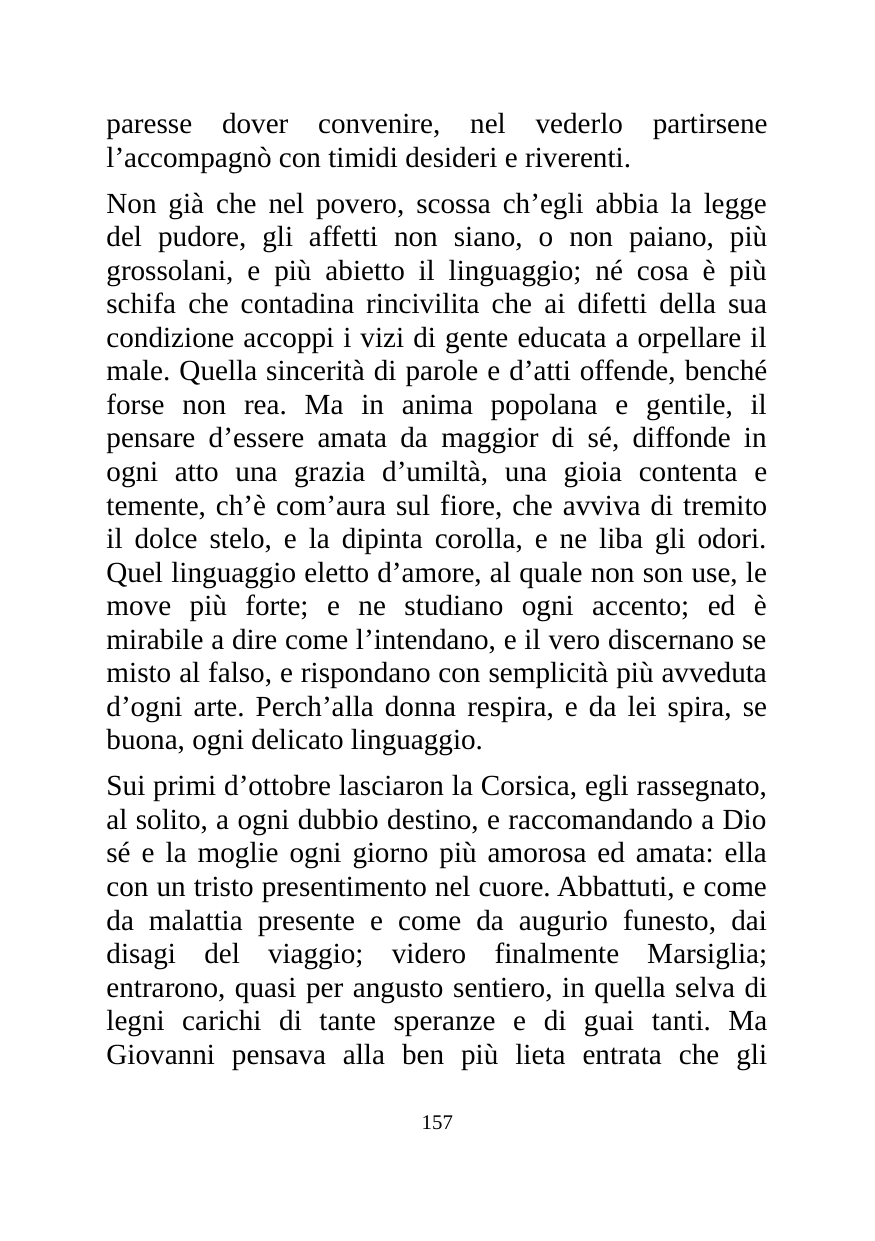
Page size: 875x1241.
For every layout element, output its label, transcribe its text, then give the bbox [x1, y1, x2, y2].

text Sui primi d’ottobre lasciaron la Corsica, egli rassegnato, al solito, a ogni dubbio destino, e raccomandando a Dio sé e la moglie ogni giorno più amorosa ed amata: ella con un tristo presentimento nel cuore. Abbattuti, e come da malattia presente e come da augurio funesto, dai disagi del viaggio; videro finalmente Marsiglia; entrarono, quasi per angusto sentiero, in quella selva di legni carichi di tante speranze e di guai tanti. Ma Giovanni pensava alla ben più lieta entrata che gli [106, 768, 768, 1070]
text paresse dover convenire, nel vederlo partirsene l’accompagnò con timidi desideri e riverenti. [106, 106, 768, 173]
text Non già che nel povero, scossa ch’egli abbia la legge del pudore, gli affetti non siano, o non paiano, più grossolani, e più abietto il linguaggio; né cosa è più schifa che contadina rincivilita che ai difetti della sua condizione accoppi i vizi di gente educata a orpellare il male. Quella sincerità di parole e d’atti offende, benché forse non rea. Ma in anima popolana e gentile, il pensare d’essere amata da maggior di sé, diffonde in ogni atto una grazia d’umiltà, una gioia contenta e temente, ch’è com’aura sul fiore, che avviva di tremito il dolce stelo, e la dipinta corolla, e ne liba gli odori. Quel linguaggio eletto d’amore, al quale non son use, le move più forte; e ne studiano ogni accento; ed è mirabile a dire come l’intendano, e il vero discernano se misto al falso, e rispondano con semplicità più avveduta d’ogni arte. Perch’alla donna respira, e da lei spira, se buona, ogni delicato linguaggio. [106, 186, 768, 756]
